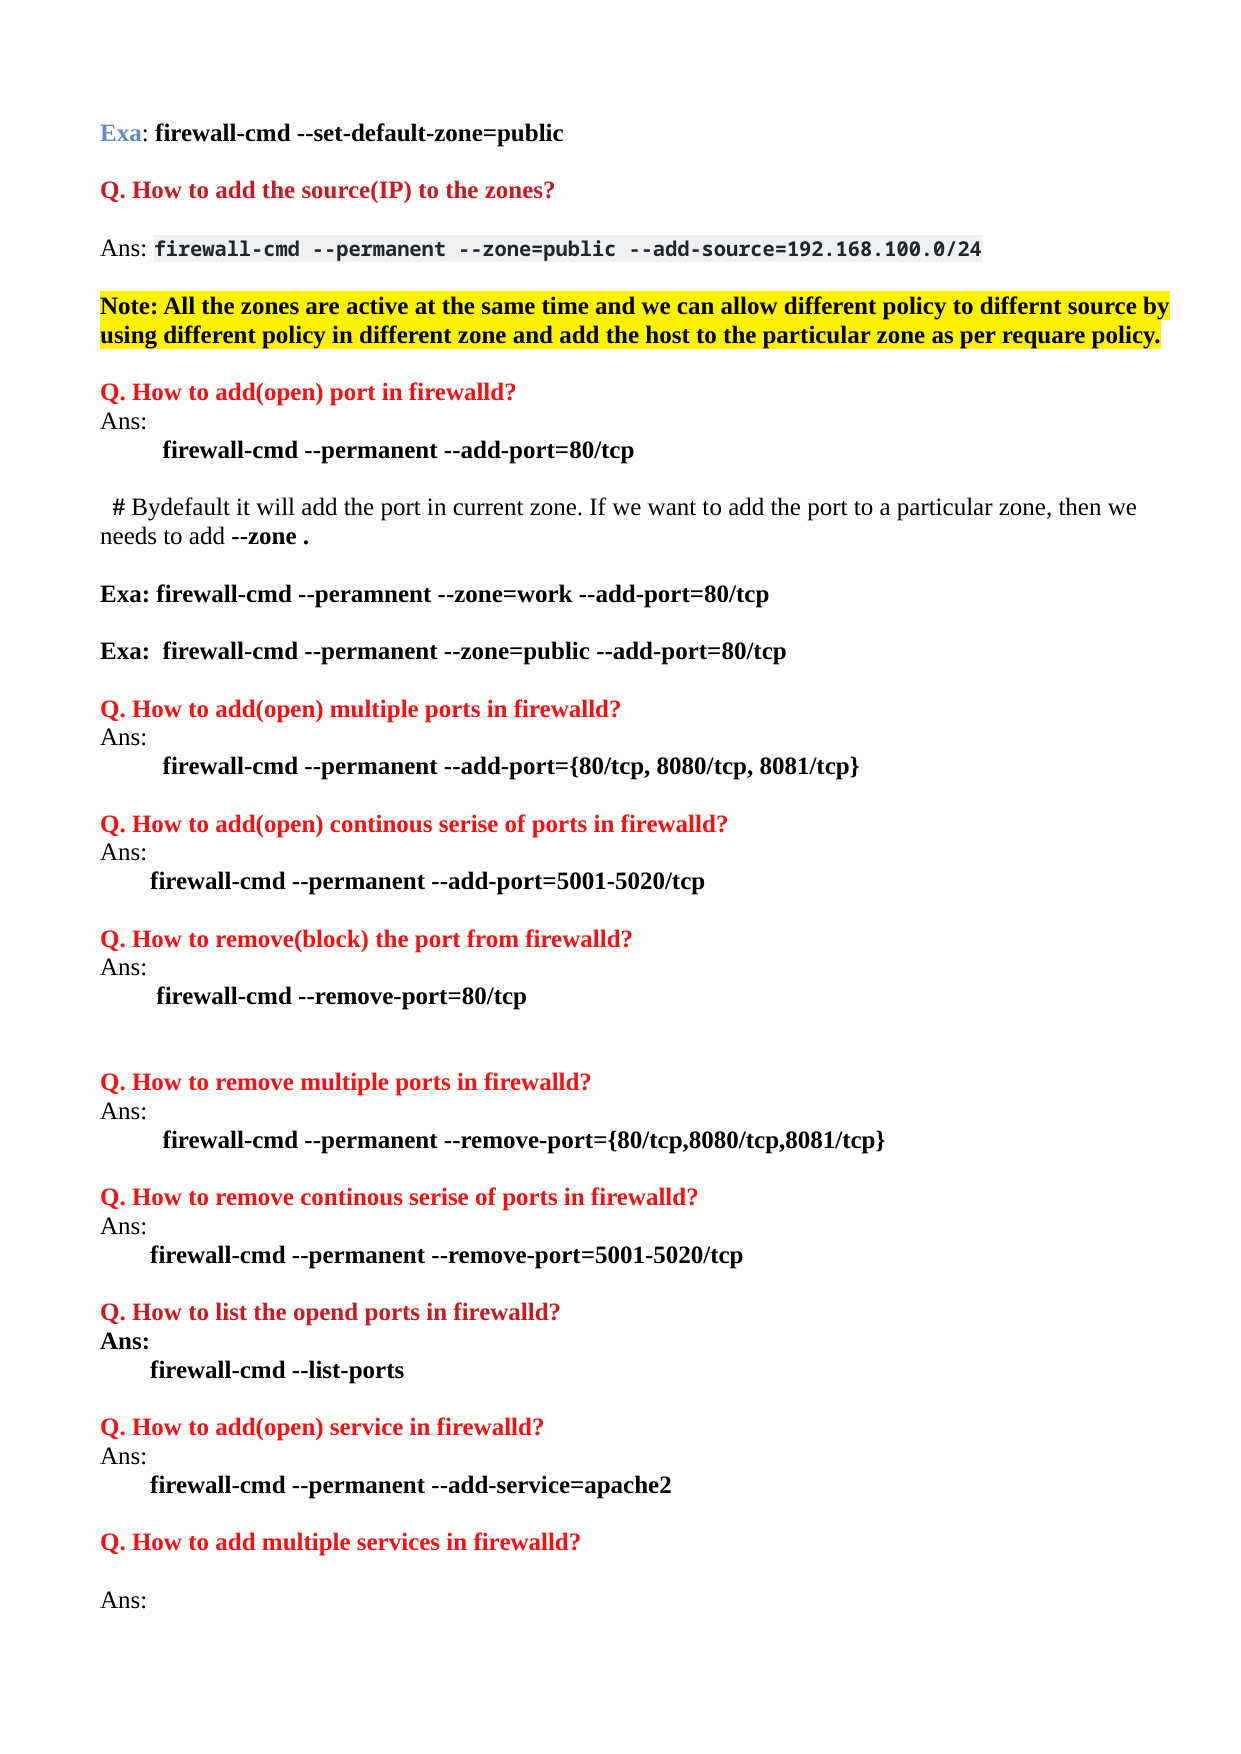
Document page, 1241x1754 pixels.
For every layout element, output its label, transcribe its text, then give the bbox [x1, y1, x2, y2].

text Q. How to remove continous serise of ports in firewalld? [100, 1182, 1175, 1211]
text Ans: [100, 1096, 1175, 1125]
text Q. How to add(open) service in firewalld? [100, 1412, 1175, 1441]
text Q. How to list the opend ports in firewalld? [100, 1297, 1175, 1326]
text # Bydefault it will add the port in current zone. If we want to add the port to a particular zone, then we needs to add --zone . [100, 492, 1175, 550]
text Q. How to remove(block) the port from firewalld? [100, 924, 1175, 952]
text Q. How to add(open) port in firewalld? [100, 377, 1175, 406]
text Ans: [100, 952, 1175, 981]
text Q. How to add(open) continous serise of ports in firewalld? [100, 809, 1175, 837]
text Q. How to add the source(IP) to the zones? [100, 176, 1175, 204]
text Q. How to remove multiple ports in firewalld? [100, 1067, 1175, 1096]
text Ans: [100, 1326, 1175, 1355]
text firewall-cmd --permanent --remove-port=5001-5020/tcp [100, 1240, 1175, 1269]
text Ans: [100, 1585, 1175, 1614]
text firewall-cmd --permanent --add-port=80/tcp [100, 435, 1175, 464]
text Ans: [100, 1441, 1175, 1470]
text Exa: firewall-cmd --set-default-zone=public [100, 118, 1175, 147]
text firewall-cmd --permanent --add-port={80/tcp, 8080/tcp, 8081/tcp} [100, 751, 1175, 780]
text Q. How to add(open) multiple ports in firewalld? [100, 694, 1175, 722]
text Exa: firewall-cmd --permanent --zone=public --add-port=80/tcp [100, 636, 1175, 665]
text Note: All the zones are active at the same time and we can allow different policy to differnt source by using different policy in different zone and add the host to the particular zone as per requare policy. [100, 291, 1175, 349]
text firewall-cmd --permanent --add-port=5001-5020/tcp [100, 866, 1175, 895]
text firewall-cmd --remove-port=80/tcp [100, 981, 1175, 1010]
text Ans: [100, 722, 1175, 751]
text firewall-cmd --list-ports [100, 1355, 1175, 1384]
text Ans: [100, 1211, 1175, 1240]
text Ans: [100, 837, 1175, 866]
text Exa: firewall-cmd --peramnent --zone=work --add-port=80/tcp [100, 579, 1175, 607]
text Q. How to add multiple services in firewalld? [100, 1527, 1175, 1556]
text firewall-cmd --permanent --remove-port={80/tcp,8080/tcp,8081/tcp} [100, 1125, 1175, 1154]
text Ans: firewall-cmd --permanent --zone=public --add-source=192.168.100.0/24 [100, 233, 1175, 262]
text firewall-cmd --permanent --add-service=apache2 [100, 1470, 1175, 1499]
text Ans: [100, 406, 1175, 435]
